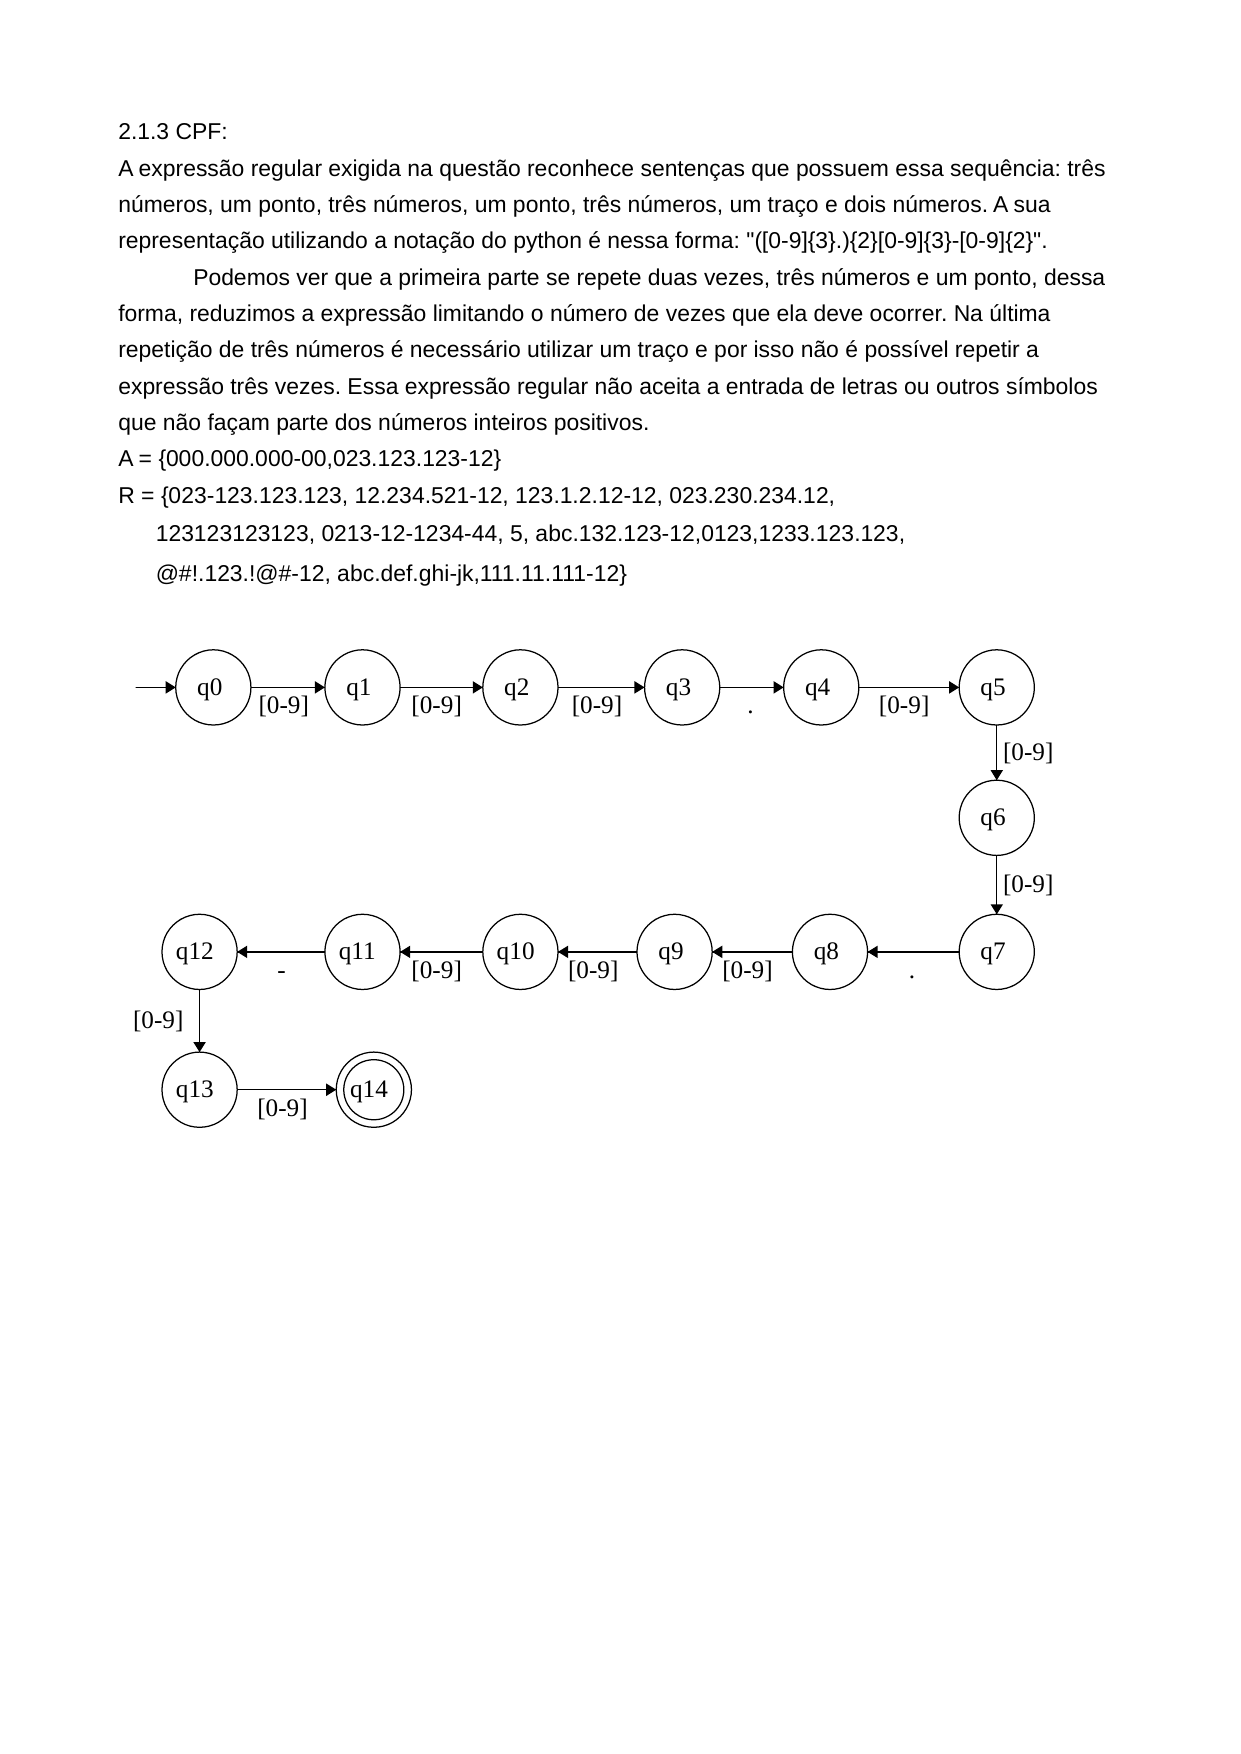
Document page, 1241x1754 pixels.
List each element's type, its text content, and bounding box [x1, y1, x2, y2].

text @#!.123.!@#-12, abc.def.ghi-jk,111.11.111-12} [118, 558, 1122, 586]
text 123123123123, 0213-12-1234-44, 5, abc.132.123-12,0123,1233.123.123, [118, 518, 1122, 547]
text A = {000.000.000-00,023.123.123-12} [118, 445, 1122, 472]
text Podemos ver que a primeira parte se repete duas vezes, três números e um ponto, dessa forma, reduzimos a expressão limitando o número de vezes que ela deve ocorrer. Na última repetição de três números é necessário utilizar um traço e por isso não é possível repetir a expressão três vezes. Essa expressão regular não aceita a entrada de letras ou outros símbolos que não façam parte dos números inteiros positivos. [118, 263, 1122, 435]
text 2.1.3 CPF: [118, 118, 1122, 144]
text A expressão regular exigida na questão reconhece sentenças que possuem essa sequência: três números, um ponto, três números, um ponto, três números, um traço e dois números. A sua representação utilizando a notação do python é nessa forma: "([0-9]{3}.){2}[0-9]{3}-[0-9]{2}". [118, 154, 1122, 253]
text R = {023-123.123.123, 12.234.521-12, 123.1.2.12-12, 023.230.234.12, [118, 482, 1122, 508]
